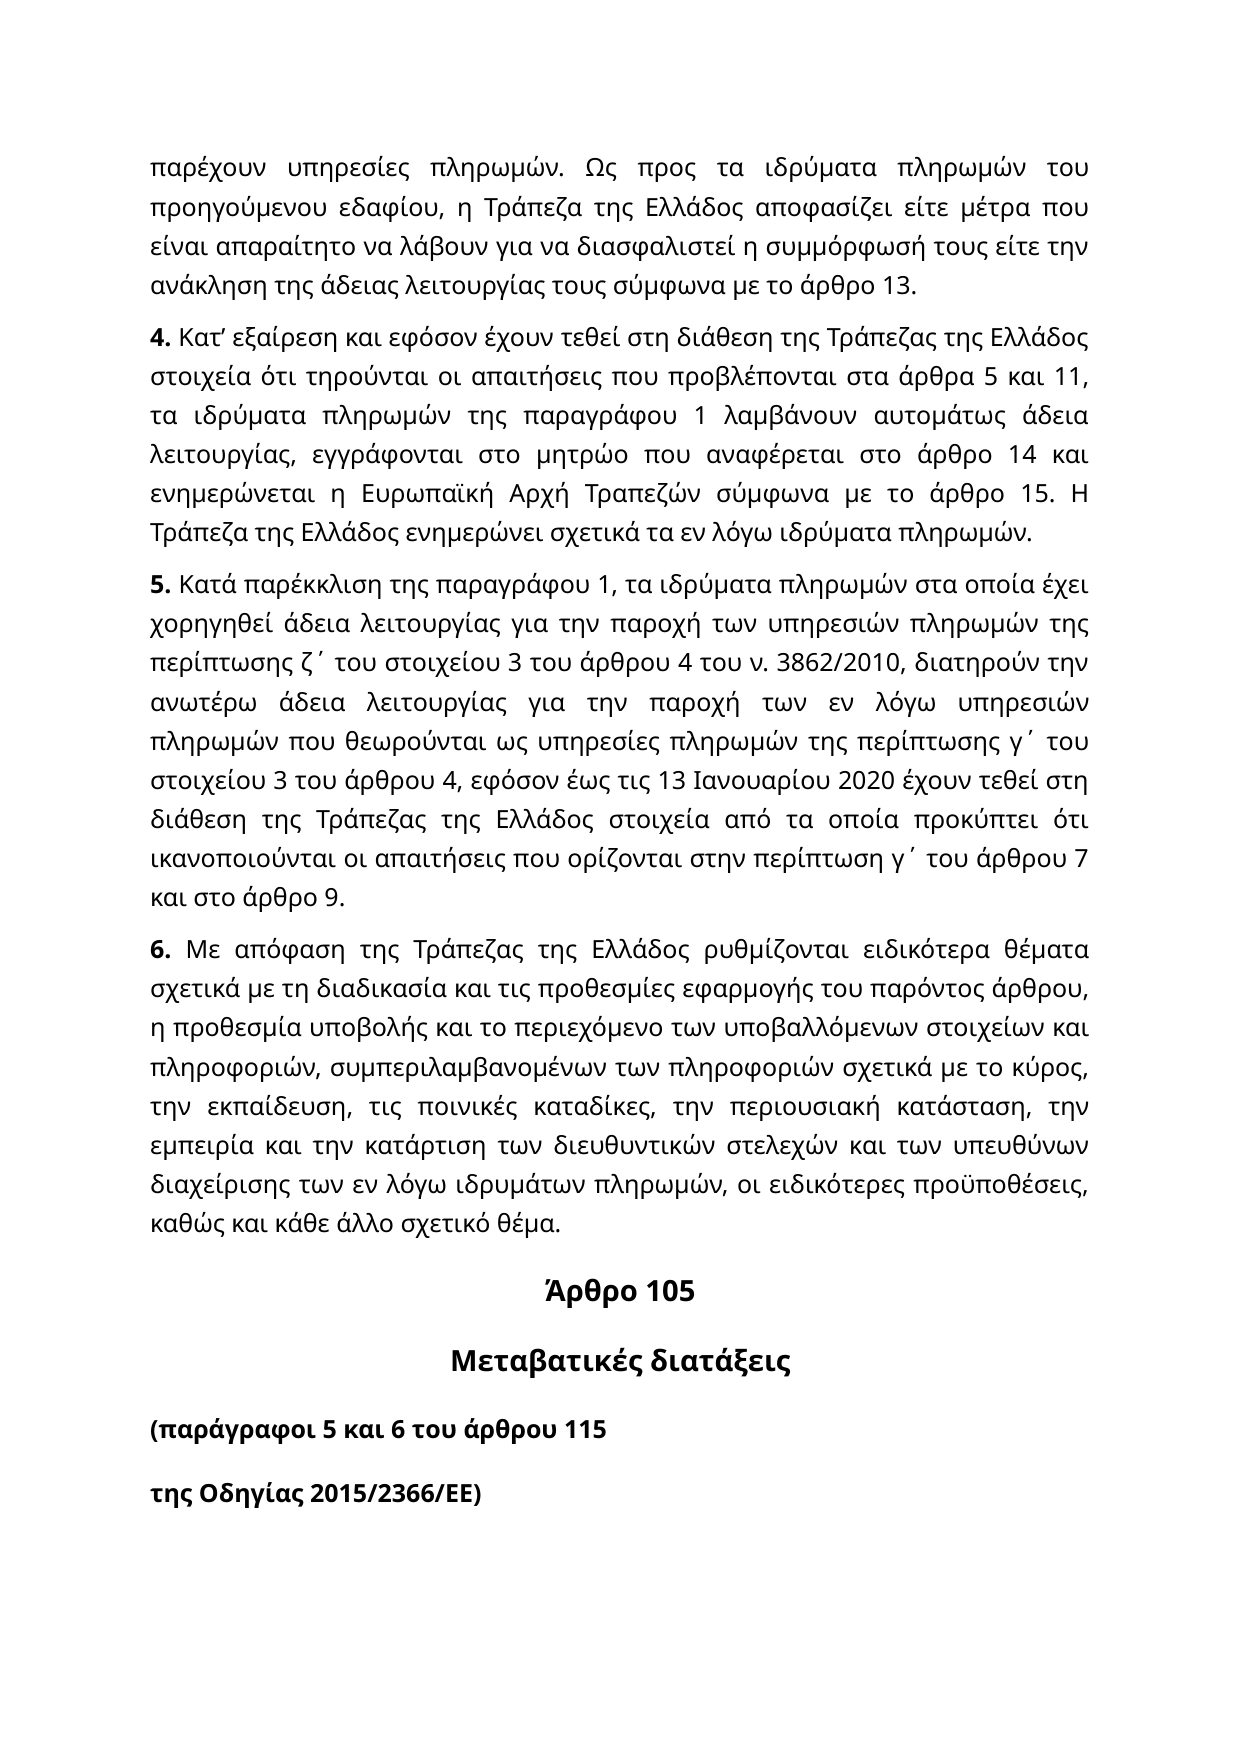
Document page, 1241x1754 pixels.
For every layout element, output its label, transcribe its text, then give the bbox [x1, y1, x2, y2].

text 5. Κατά παρέκκλιση της παραγράφου 1, τα ιδρύματα πληρωμών στα οποία έχει χορηγηθεί άδεια λειτουργίας για την παροχή των υπηρεσιών πληρωμών της περίπτωσης ζ΄ του στοιχείου 3 του άρθρου 4 του ν. 3862/2010, διατηρούν την ανωτέρω άδεια λειτουργίας για την παροχή των εν λόγω υπηρεσιών πληρωμών που θεωρούνται ως υπηρεσίες πληρωμών της περίπτωσης γ΄ του στοιχείου 3 του άρθρου 4, εφόσον έως τις 13 Ιανουαρίου 2020 έχουν τεθεί στη διάθεση της Τράπεζας της Ελλάδος στοιχεία από τα οποία προκύπτει ότι ικανοποιούνται οι απαιτήσεις που ορίζονται στην περίπτωση γ΄ του άρθρου 7 και στο άρθρο 9. [150, 567, 1090, 914]
text της Οδηγίας 2015/2366/ΕΕ) [150, 1475, 1090, 1509]
text (παράγραφοι 5 και 6 του άρθρου 115 [150, 1411, 1090, 1445]
text 4. Κατ’ εξαίρεση και εφόσον έχουν τεθεί στη διάθεση της Τράπεζας της Ελλάδος στοιχεία ότι τηρούνται οι απαιτήσεις που προβλέπονται στα άρθρα 5 και 11, τα ιδρύματα πληρωμών της παραγράφου 1 λαμβάνουν αυτομάτως άδεια λειτουργίας, εγγράφονται στο μητρώο που αναφέρεται στο άρθρο 14 και ενημερώνεται η Ευρωπαϊκή Αρχή Τραπεζών σύμφωνα με το άρθρο 15. Η Τράπεζα της Ελλάδος ενημερώνει σχετικά τα εν λόγω ιδρύματα πληρωμών. [150, 319, 1090, 549]
text 6. Με απόφαση της Τράπεζας της Ελλάδος ρυθμίζονται ειδικότερα θέματα σχετικά με τη διαδικασία και τις προθεσμίες εφαρμογής του παρόντος άρθρου, η προθεσμία υποβολής και το περιεχόμενο των υποβαλλόμενων στοιχείων και πληροφοριών, συμπεριλαμβανομένων των πληροφοριών σχετικά με το κύρος, την εκπαίδευση, τις ποινικές καταδίκες, την περιουσιακή κατάσταση, την εμπειρία και την κατάρτιση των διευθυντικών στελεχών και των υπευθύνων διαχείρισης των εν λόγω ιδρυμάτων πληρωμών, οι ειδικότερες προϋποθέσεις, καθώς και κάθε άλλο σχετικό θέμα. [150, 932, 1090, 1240]
subtitle Άρθρο 105 [150, 1270, 1090, 1310]
subtitle Μεταβατικές διατάξεις [150, 1341, 1090, 1380]
text παρέχουν υπηρεσίες πληρωμών. Ως προς τα ιδρύματα πληρωμών του προηγούμενου εδαφίου, η Τράπεζα της Ελλάδος αποφασίζει είτε μέτρα που είναι απαραίτητο να λάβουν για να διασφαλιστεί η συμμόρφωσή τους είτε την ανάκληση της άδειας λειτουργίας τους σύμφωνα με το άρθρο 13. [150, 150, 1090, 302]
